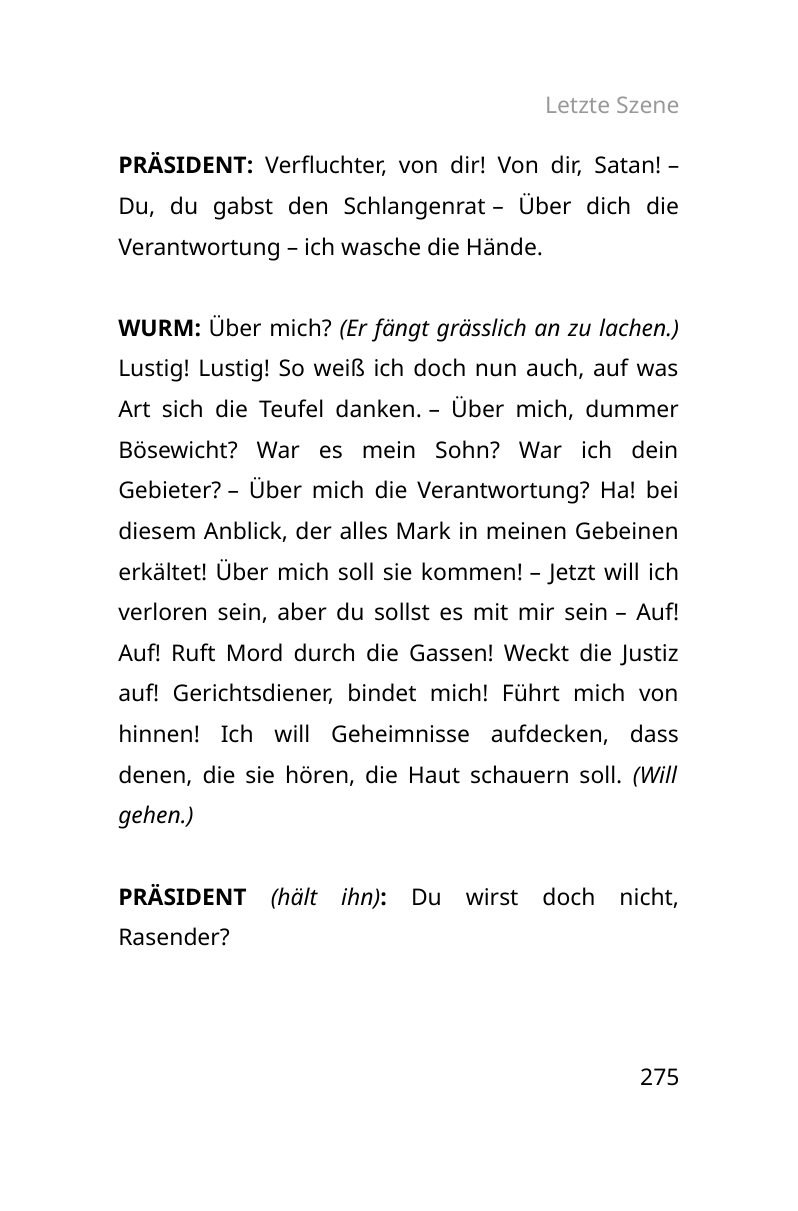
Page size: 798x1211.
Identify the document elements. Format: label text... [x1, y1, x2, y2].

text PRÄSIDENT: Verfluchter, von dir! Von dir, Satan! – Du, du gabst den Schlangenrat – Über dich die Verantwortung – ich wasche die Hände. [118, 149, 679, 262]
text PRÄSIDENT (hält ihn): Du wirst doch nicht, Rasender? [118, 852, 679, 952]
text WURM: Über mich? (Er fängt grässlich an zu lachen.) Lustig! Lustig! So weiß ich doch nun auch, auf was Art sich die Teufel danken. – Über mich, dummer Bösewicht? War es mein Sohn? War ich dein Gebieter? – Über mich die Verantwortung? Ha! bei diesem Anblick, der alles Mark in meinen Gebeinen erkältet! Über mich soll sie kommen! – Jetzt will ich verloren sein, aber du sollst es mit mir sein – Auf! Auf! Ruft Mord durch die Gassen! Weckt die Justiz auf! Gerichtsdiener, bindet mich! Führt mich von hinnen! Ich will Geheimnisse aufdecken, dass denen, die sie hören, die Haut schauern soll. (Will gehen.) [118, 283, 679, 831]
